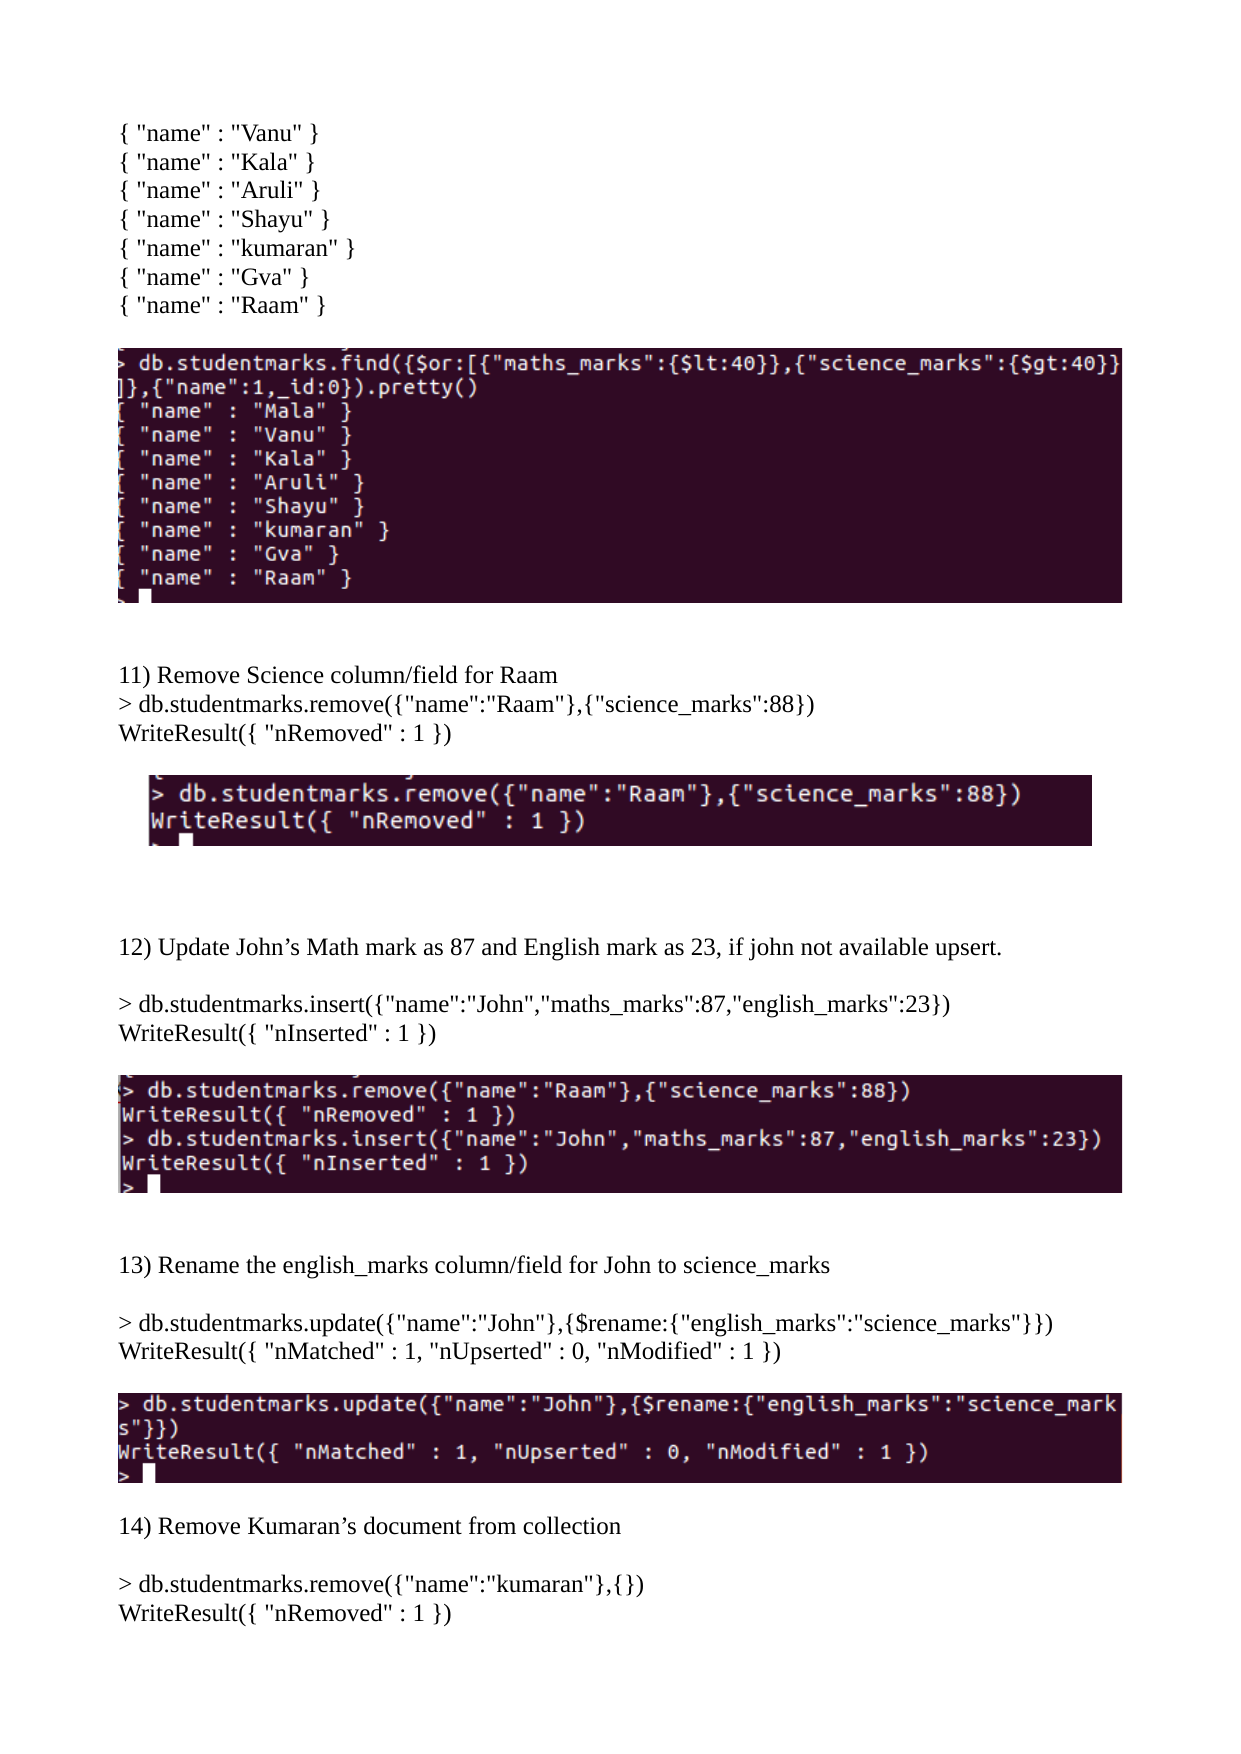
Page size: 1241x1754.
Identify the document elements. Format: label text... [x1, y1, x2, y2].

text { "name" : "Kala" } [118, 147, 1122, 176]
text { "name" : "Vanu" } [118, 118, 1122, 147]
text > db.studentmarks.update({"name":"John"},{$rename:{"english_marks":"science_marks"}}) [118, 1308, 1122, 1336]
text { "name" : "Shayu" } [118, 204, 1122, 233]
text WriteResult({ "nRemoved" : 1 }) [118, 1598, 1122, 1626]
text 12) Update John’s Math mark as 87 and English mark as 23, if john not available upsert. [118, 932, 1122, 960]
picture [118, 348, 1123, 603]
text 13) Rename the english_marks column/field for John to science_marks [118, 1250, 1122, 1279]
text WriteResult({ "nRemoved" : 1 }) [118, 718, 1122, 746]
text WriteResult({ "nMatched" : 1, "nUpserted" : 0, "nModified" : 1 }) [118, 1336, 1122, 1365]
text > db.studentmarks.remove({"name":"kumaran"},{}) [118, 1569, 1122, 1598]
picture [148, 775, 1092, 846]
text { "name" : "kumaran" } [118, 233, 1122, 262]
text WriteResult({ "nInserted" : 1 }) [118, 1018, 1122, 1047]
text { "name" : "Raam" } [118, 291, 1122, 319]
text 14) Remove Kumaran’s document from collection [118, 1511, 1122, 1540]
text 11) Remove Science column/field for Raam [118, 660, 1122, 689]
text > db.studentmarks.remove({"name":"Raam"},{"science_marks":88}) [118, 689, 1122, 718]
picture [118, 1075, 1123, 1193]
text > db.studentmarks.insert({"name":"John","maths_marks":87,"english_marks":23}) [118, 989, 1122, 1018]
text { "name" : "Gva" } [118, 262, 1122, 291]
text { "name" : "Aruli" } [118, 176, 1122, 204]
picture [118, 1393, 1123, 1483]
